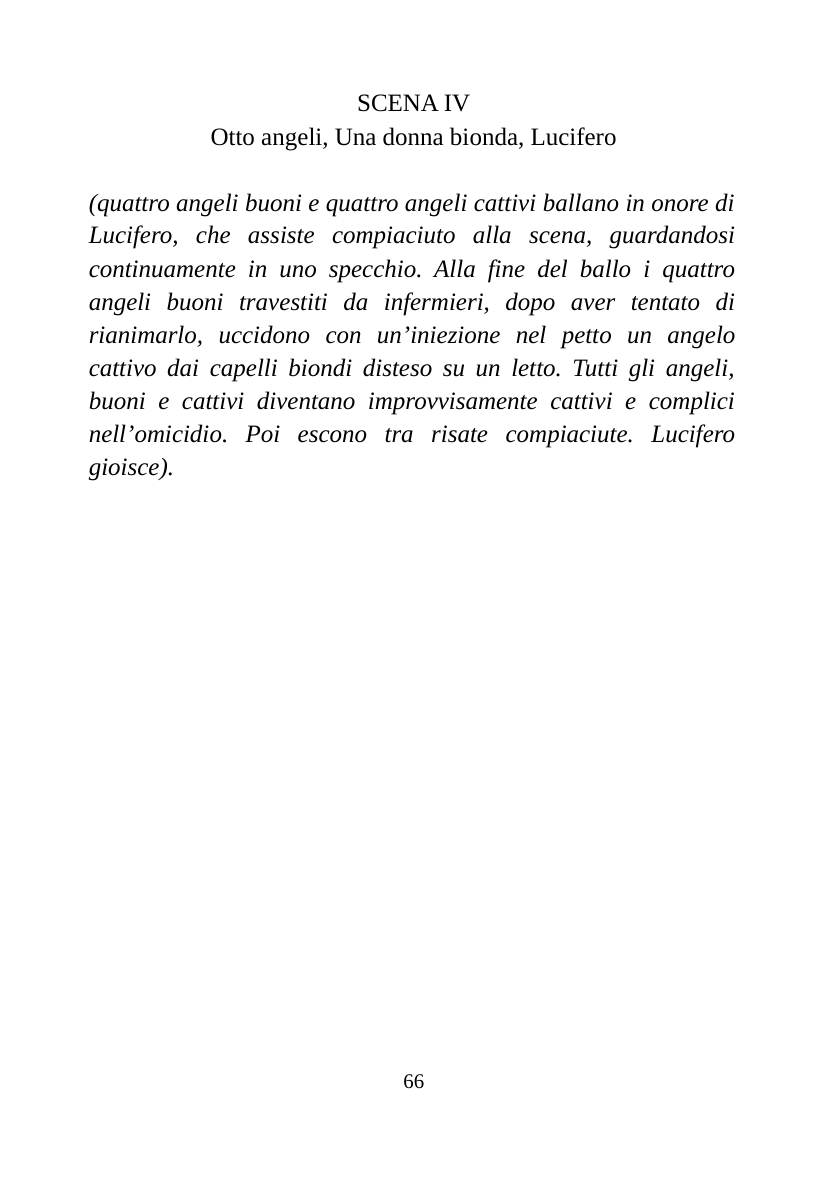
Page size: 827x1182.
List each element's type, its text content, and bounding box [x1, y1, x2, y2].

text SCENA IV [88, 88, 738, 117]
text Otto angeli, Una donna bionda, Lucifero [88, 122, 738, 150]
text (quattro angeli buoni e quattro angeli cattivi ballano in onore di Lucifero, che assiste compiaciuto alla scena, guardandosi continuamente in uno specchio. Alla fine del ballo i quattro angeli buoni travestiti da infermieri, dopo aver tentato di rianimarlo, uccidono con un’iniezione nel petto un angelo cattivo dai capelli biondi disteso su un letto. Tutti gli angeli, buoni e cattivi diventano improvvisamente cattivi e complici nell’omicidio. Poi escono tra risate compiaciute. Lucifero gioisce). [88, 188, 738, 481]
